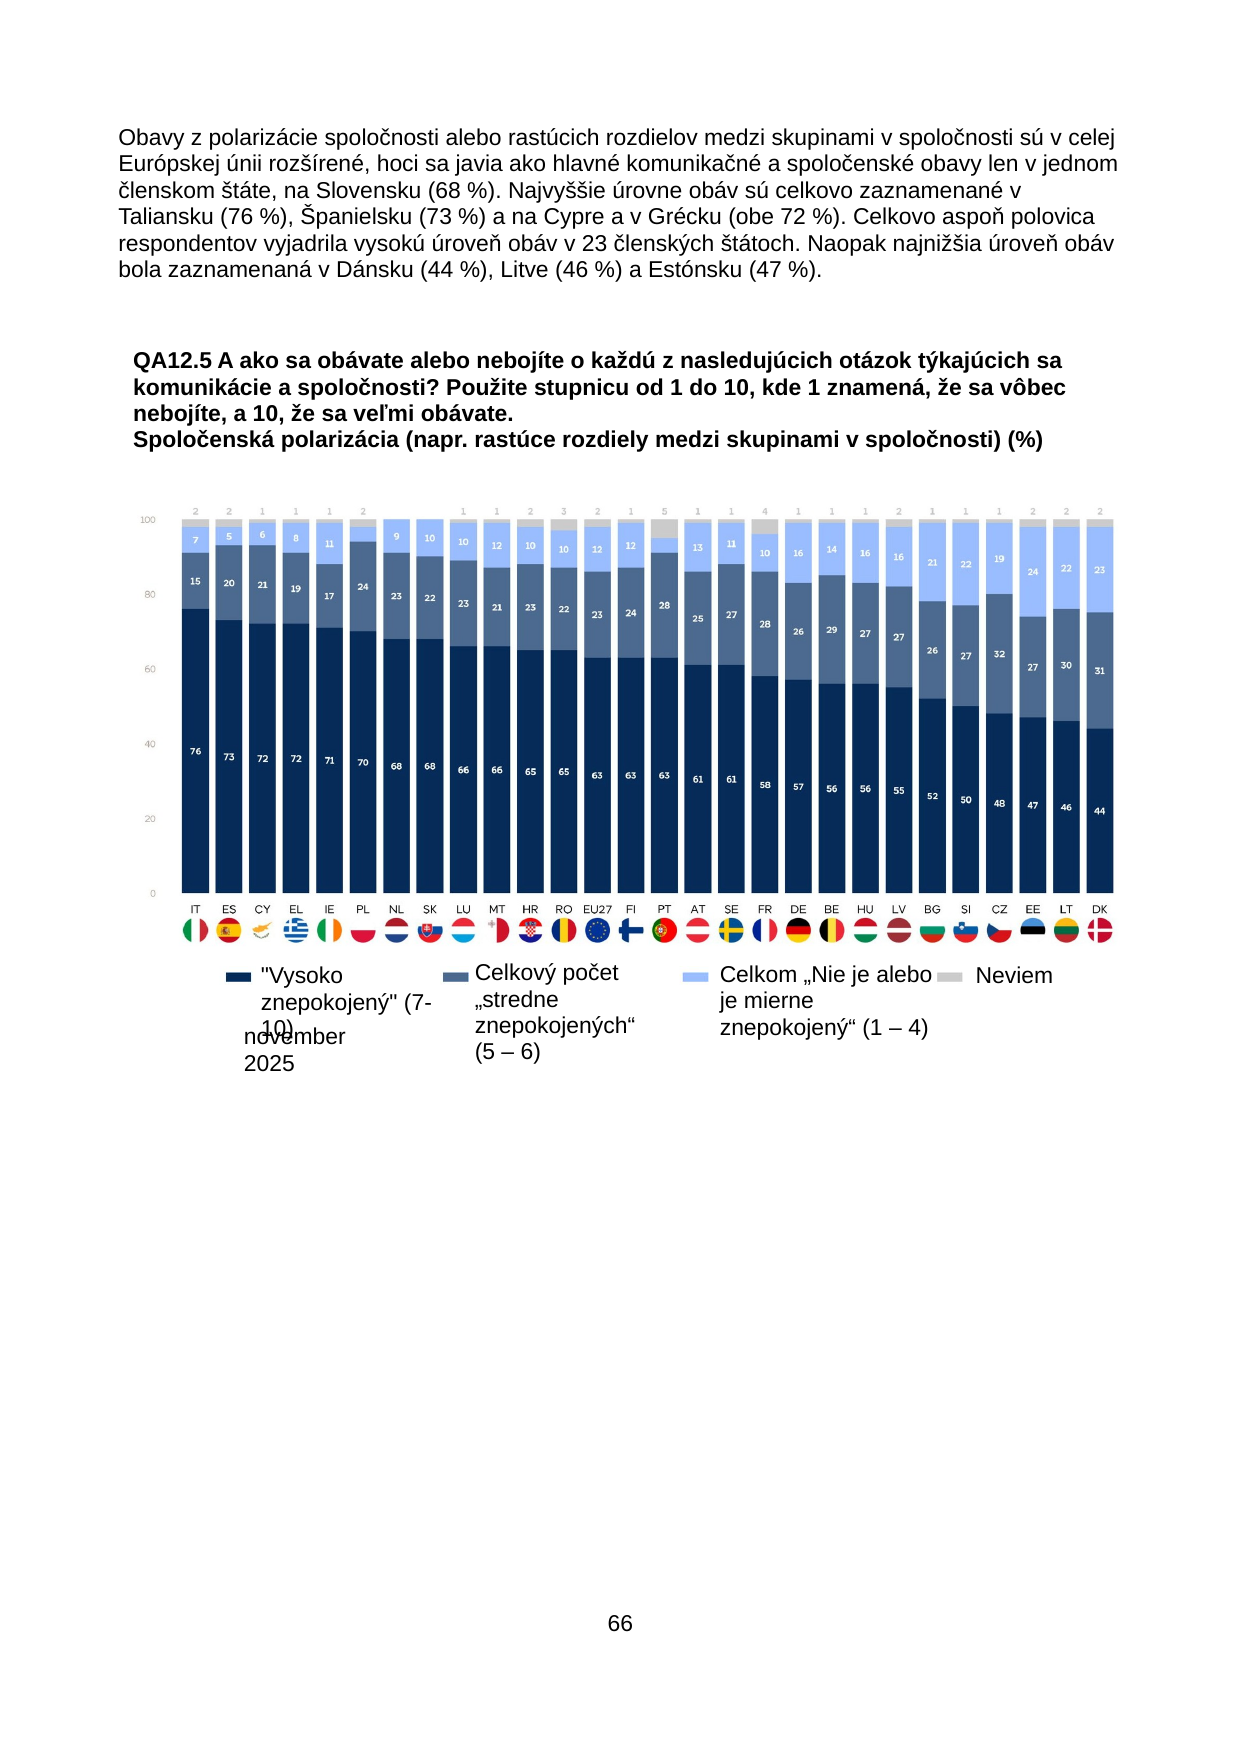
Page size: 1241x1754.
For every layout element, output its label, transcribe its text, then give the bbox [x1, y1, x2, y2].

text Obavy z polarizácie spoločnosti alebo rastúcich rozdielov medzi skupinami v spoločnosti sú v celej Európskej únii rozšírené, hoci sa javia ako hlavné komunikačné a spoločenské obavy len v jednom členskom štáte, na Slovensku (68 %). Najvyššie úrovne obáv sú celkovo zaznamenané v Taliansku (76 %), Španielsku (73 %) a na Cypre a v Grécku (obe 72 %). Celkovo aspoň polovica respondentov vyjadrila vysokú úroveň obáv v 23 členských štátoch. Naopak najnižšia úroveň obáv bola zaznamenaná v Dánsku (44 %), Litve (46 %) a Estónsku (47 %). [118, 124, 1122, 282]
picture [218, 963, 967, 985]
picture [137, 502, 1120, 947]
